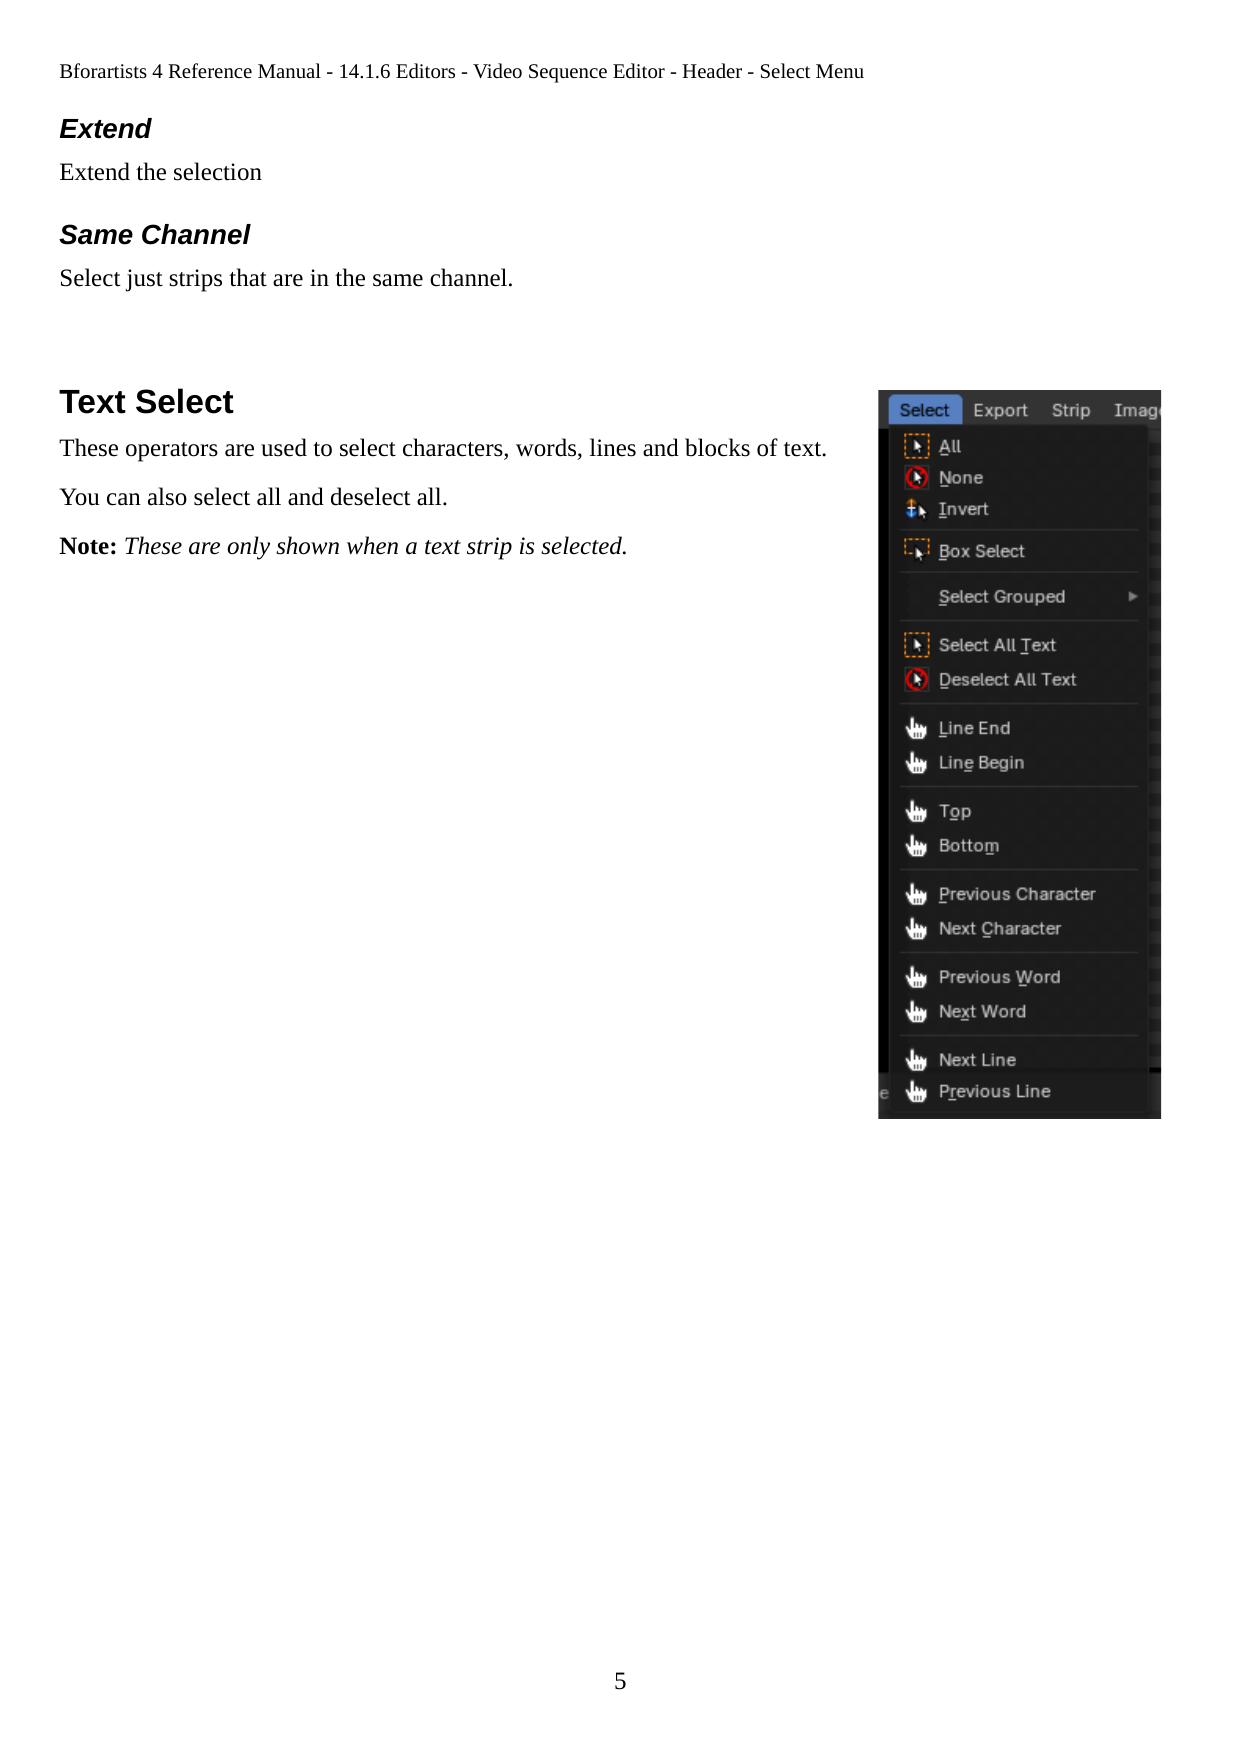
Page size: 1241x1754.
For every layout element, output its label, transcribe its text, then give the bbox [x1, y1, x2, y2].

subtitle Same Channel [59, 218, 1181, 250]
text Note: These are only shown when a text strip is selected. [59, 531, 878, 560]
subtitle Extend [59, 113, 1181, 144]
picture [878, 390, 1162, 1119]
subtitle Text Select [59, 382, 1181, 421]
text You can also select all and deselect all. [59, 482, 878, 511]
text Extend the selection [59, 157, 1181, 186]
text These operators are used to select characters, words, lines and blocks of text. [59, 433, 878, 462]
text Select just strips that are in the same channel. [59, 263, 1181, 292]
